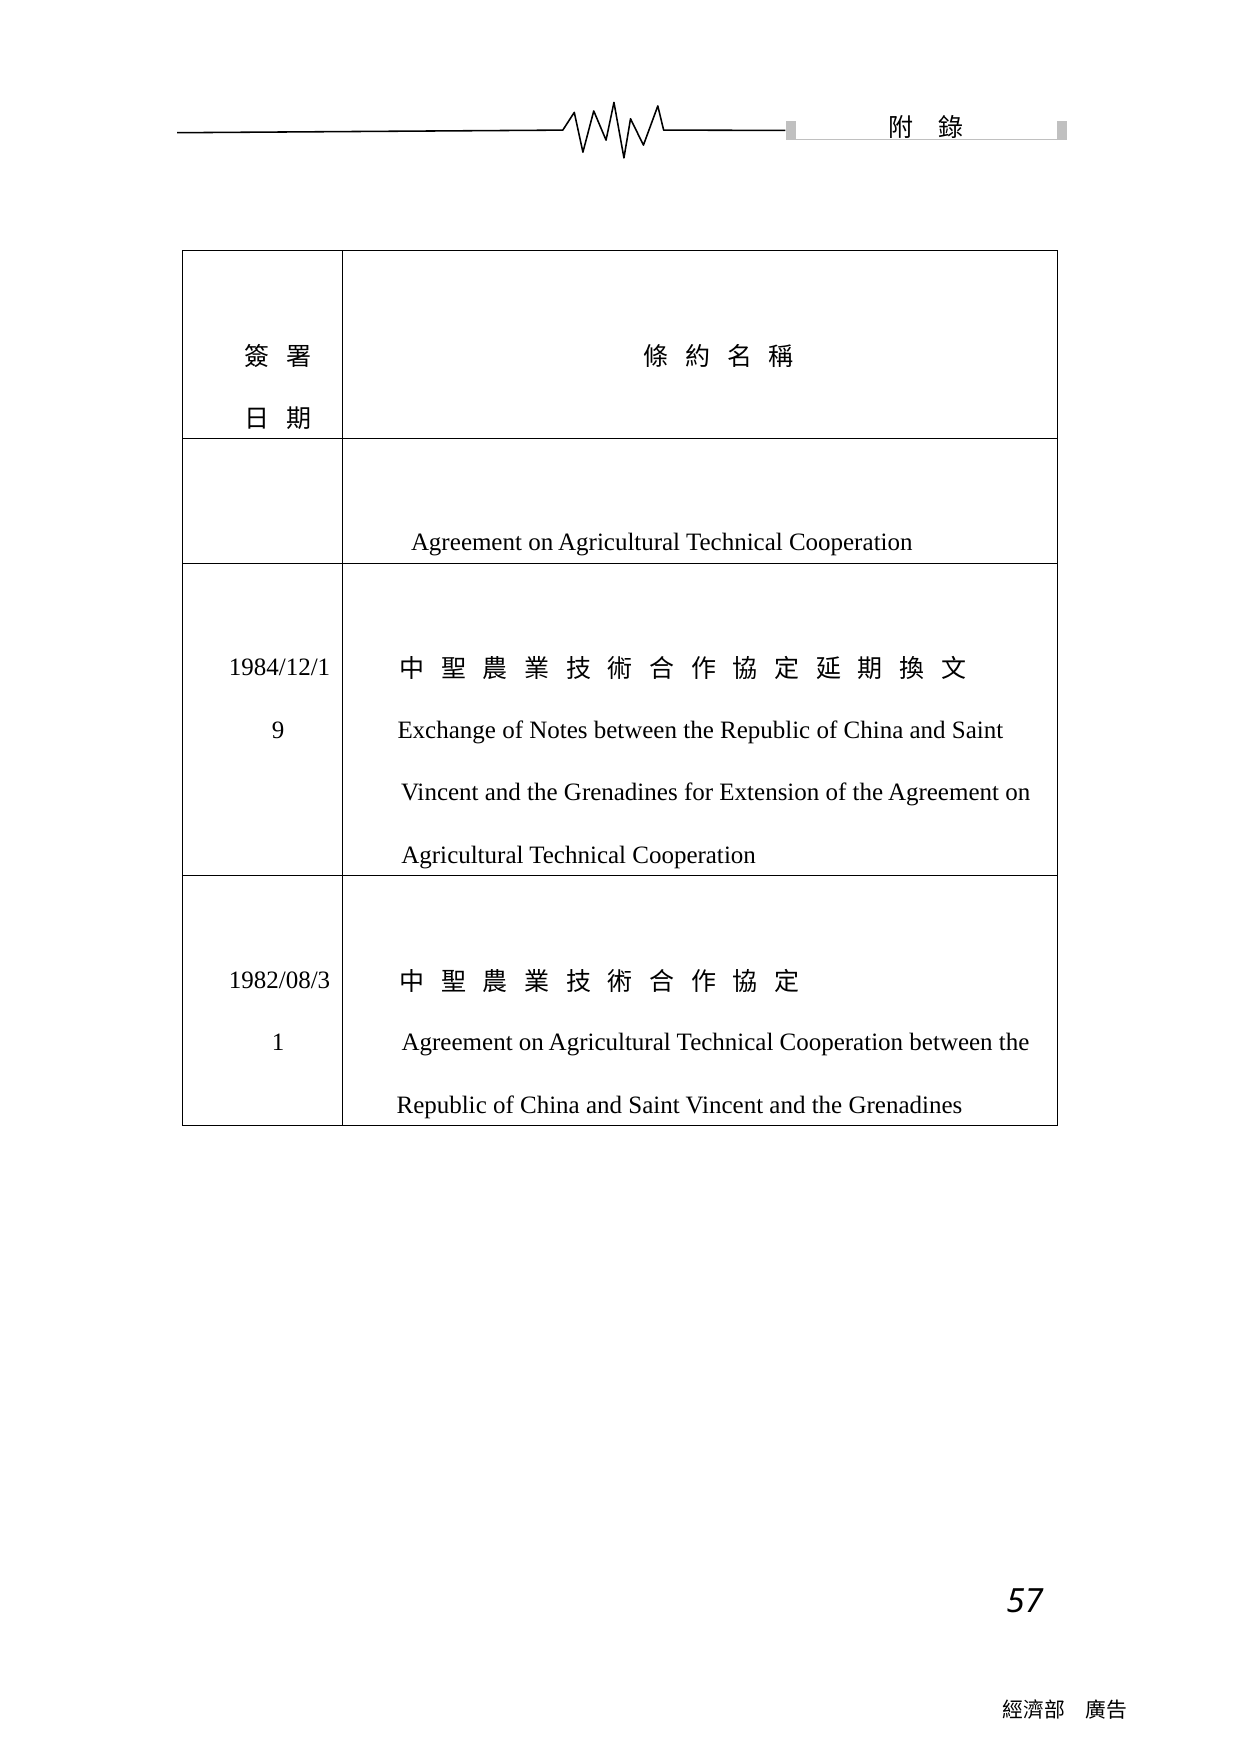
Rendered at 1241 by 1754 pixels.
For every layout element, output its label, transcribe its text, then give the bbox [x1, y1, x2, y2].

table_cell 1984/12/19 [183, 564, 342, 875]
table_cell Agreement on Agricultural Technical Cooperation [343, 439, 1057, 563]
table_cell 中聖農業技術合作協定延期換文 Exchange of Notes between the Republic of China and Saint Vincent and the Grenadines for Extension of the Agreement on Agricultural Technical Cooperation [343, 564, 1057, 875]
table_cell 1982/08/31 [183, 876, 342, 1125]
table_cell 中聖農業技術合作協定 Agreement on Agricultural Technical Cooperation between the Republic of China and Saint Vincent and the Grenadines [343, 876, 1057, 1125]
table_cell [183, 439, 342, 563]
text 經濟部 廣告 [961, 1693, 1181, 1723]
table_header 條約名稱 [343, 251, 1057, 438]
table_header 簽署日期 [183, 251, 342, 438]
